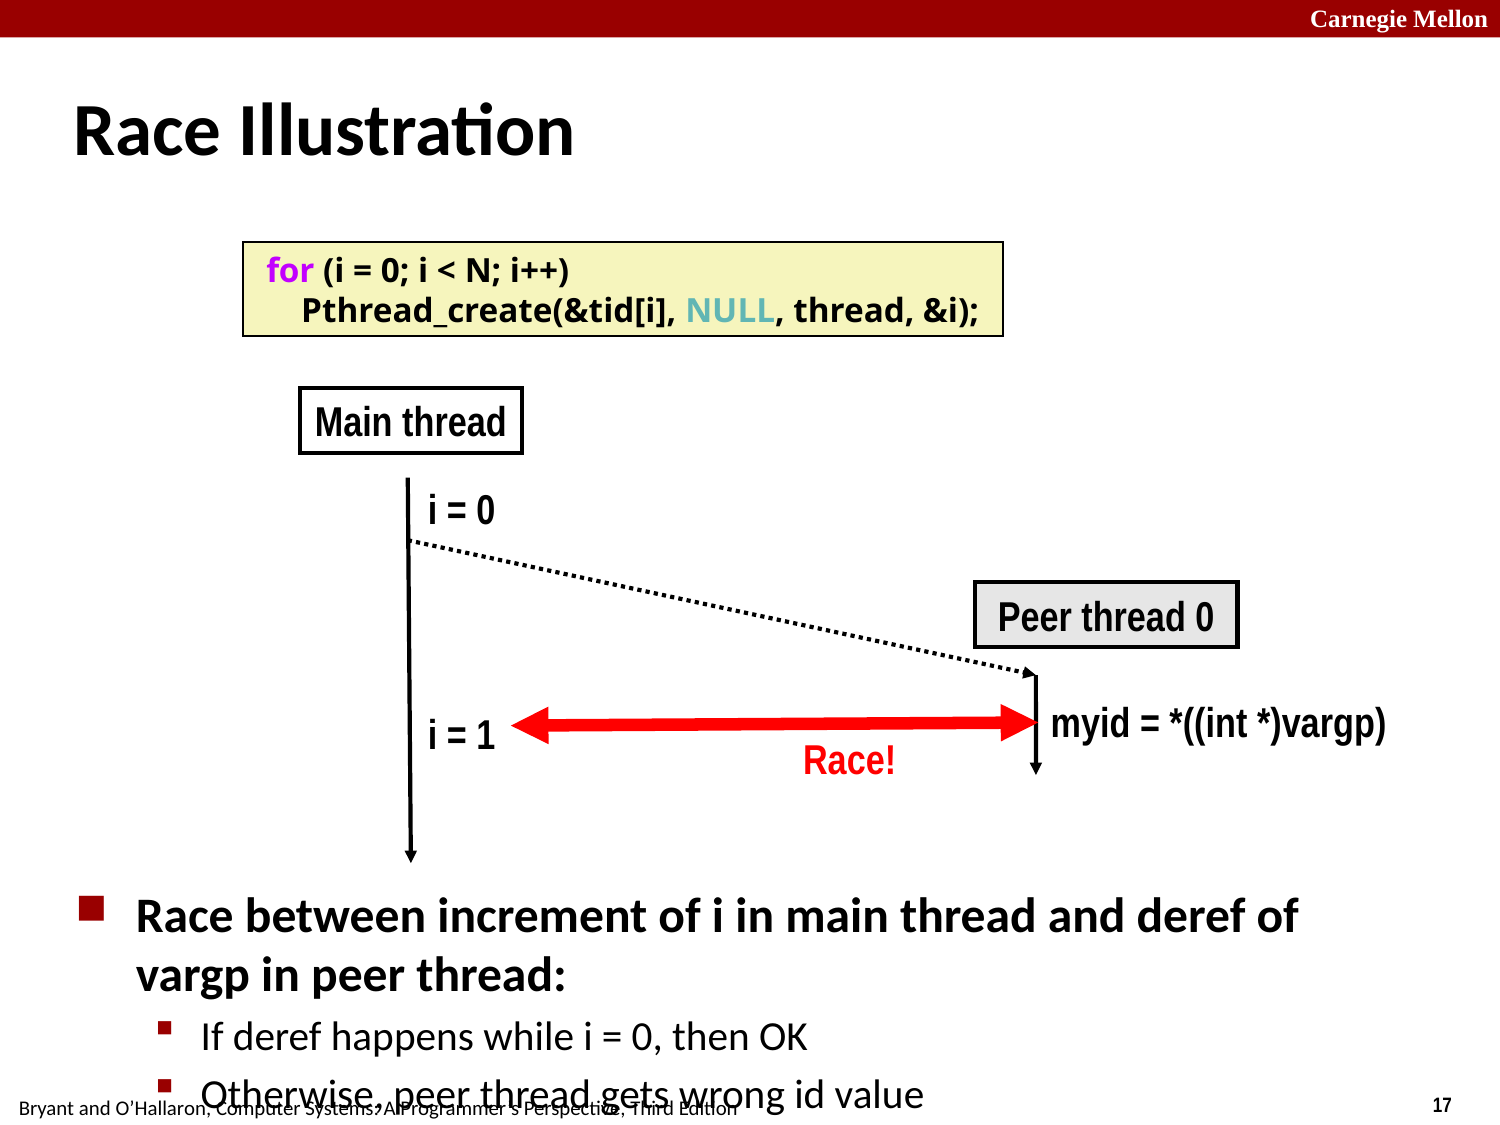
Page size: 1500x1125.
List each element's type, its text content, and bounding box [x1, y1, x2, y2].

list Race between increment of i in main thread and deref of vargp in peer thread: If deref happens while i = 0, then OK Otherwise, peer thread gets wrong id value [65, 875, 1361, 1125]
text_box Race! [788, 725, 912, 791]
text_box Peer thread 0 [975, 582, 1238, 648]
text_box i = 0 [413, 475, 511, 541]
text_box myid = *((int *)vargp) [1026, 688, 1402, 754]
text_box for (i = 0; i < N; i++) Pthread_create(&tid[i], NULL, thread, &i); [242, 241, 1003, 337]
text_box Main thread [299, 387, 522, 453]
title Race Illustration [58, 62, 1438, 188]
text_box i = 1 [413, 700, 511, 766]
